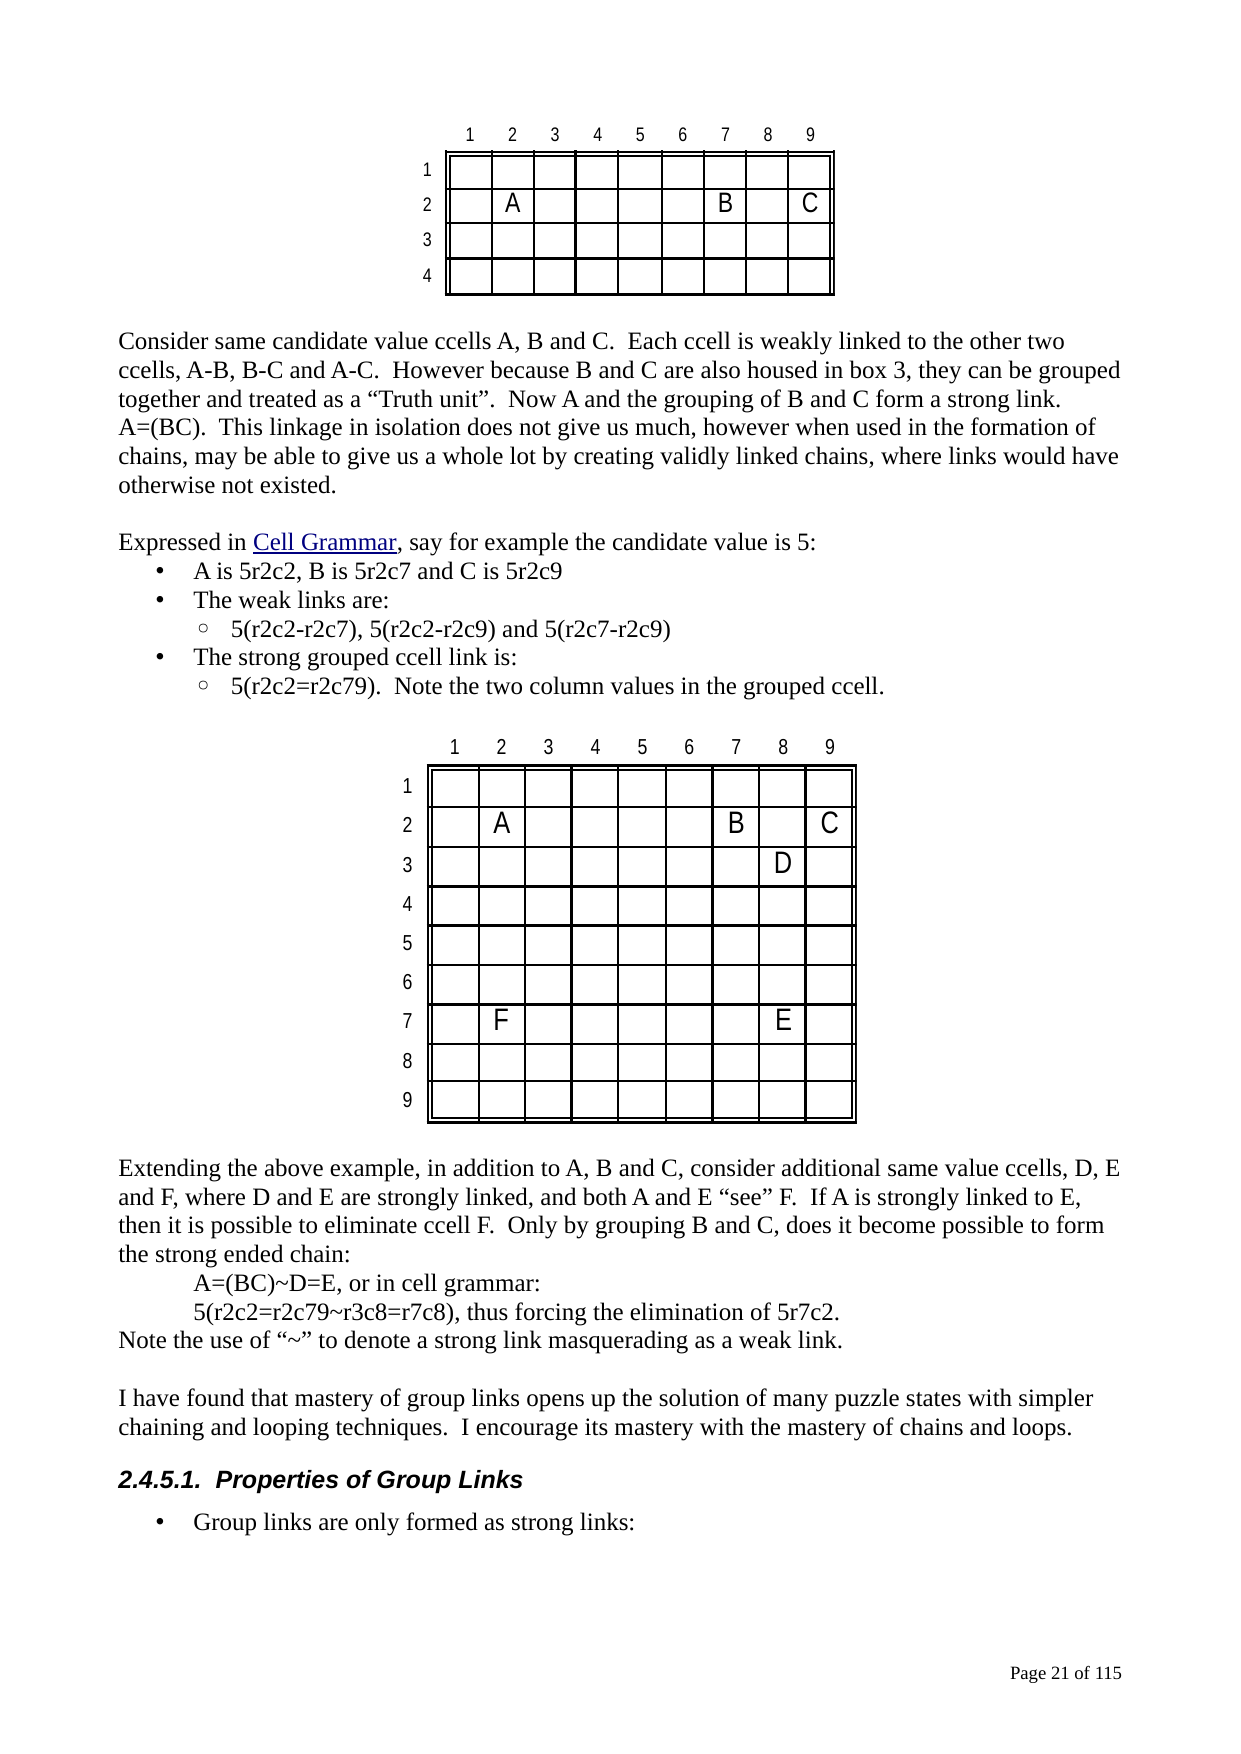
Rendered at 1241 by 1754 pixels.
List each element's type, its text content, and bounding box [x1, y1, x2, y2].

text Consider same candidate value ccells A, B and C. Each ccell is weakly linked to the other two ccells, A-B, B-C and A-C. However because B and C are also housed in box 3, they can be grouped together and treated as a “Truth unit”. Now A and the grouping of B and C form a strong link. A=(BC). This linkage in isolation does not give us much, however when used in the formation of chains, may be able to give us a whole lot by creating validly linked chains, where links would have otherwise not existed. [118, 326, 1122, 499]
text Note the use of “~” to denote a strong link masquerading as a weak link. [118, 1326, 1122, 1354]
text 5(r2c2=r2c79~r3c8=r7c8), thus forcing the elimination of 5r7c2. [118, 1297, 1122, 1326]
text A=(BC)~D=E, or in cell grammar: [118, 1268, 1122, 1297]
list 5(r2c2=r2c79). Note the two column values in the grouped ccell. [193, 671, 1122, 700]
list A is 5r2c2, B is 5r2c7 and C is 5r2c9 [156, 556, 1122, 585]
subtitle Properties of Group Links [118, 1466, 1122, 1494]
text Expressed in Cell Grammar, say for example the candidate value is 5: [118, 527, 1122, 556]
list The weak links are: [156, 585, 1122, 614]
list 5(r2c2-r2c7), 5(r2c2-r2c9) and 5(r2c7-r2c9) [193, 614, 1122, 642]
text Extending the above example, in addition to A, B and C, consider additional same value ccells, D, E and F, where D and E are strongly linked, and both A and E “see” F. If A is strongly linked to E, then it is possible to eliminate ccell F. Only by grouping B and C, does it become possible to form the strong ended chain: [118, 1153, 1122, 1268]
list The strong grouped ccell link is: [156, 642, 1122, 671]
text I have found that mastery of group links opens up the solution of many puzzle states with simpler chaining and looping techniques. I encourage its mastery with the mastery of chains and loops. [118, 1383, 1122, 1441]
list Group links are only formed as strong links: [156, 1507, 1122, 1536]
